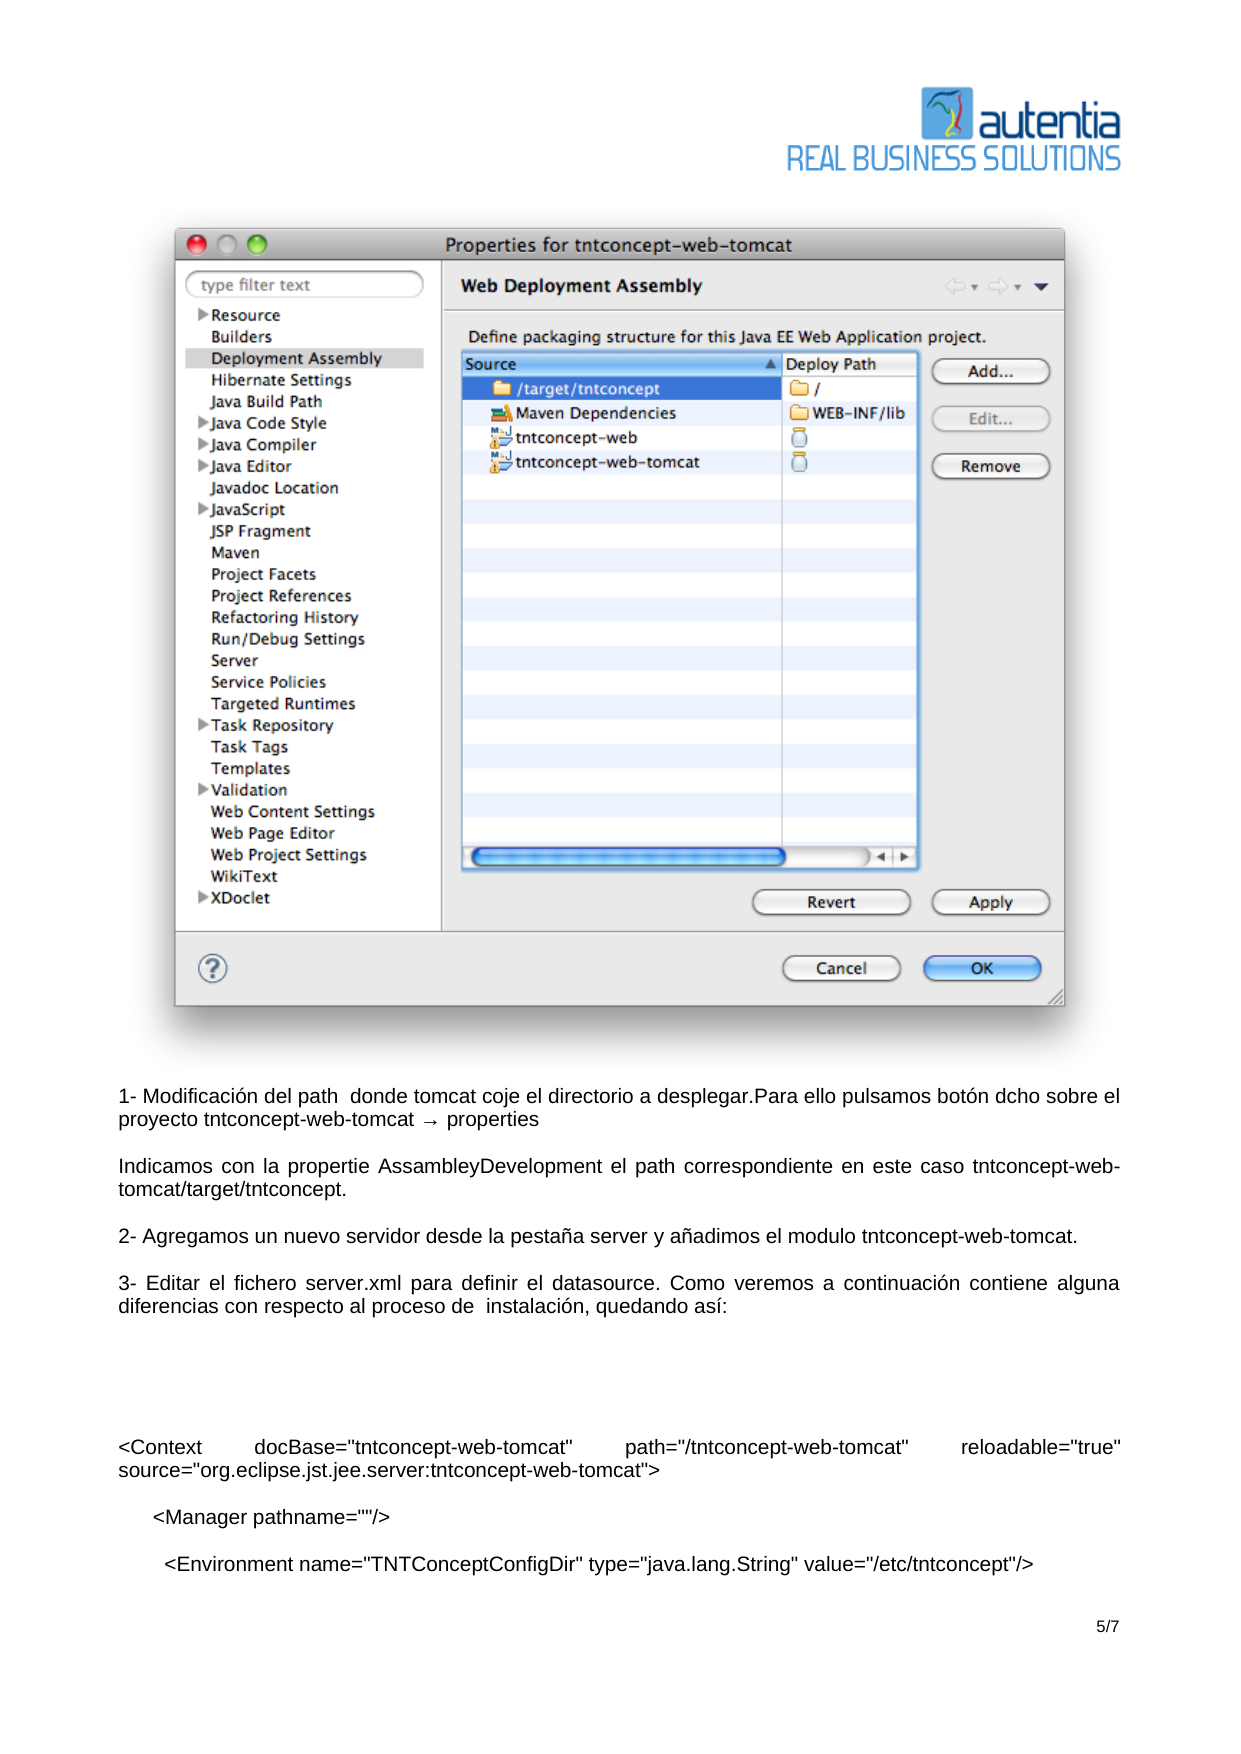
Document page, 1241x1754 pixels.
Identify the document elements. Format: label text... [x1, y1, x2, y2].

text <Manager pathname=""/> [118, 1505, 1122, 1529]
text 1- Modificación del path donde tomcat coje el directorio a desplegar.Para ello pulsamos botón dcho sobre el proyecto tntconcept-web-tomcat → properties [118, 1085, 1122, 1131]
picture [118, 194, 1122, 1085]
text <Environment name="TNTConceptConfigDir" type="java.lang.String" value="/etc/tntconcept"/> [118, 1552, 1122, 1576]
text <Context docBase="tntconcept-web-tomcat" path="/tntconcept-web-tomcat" reloadable="true" source="org.eclipse.jst.jee.server:tntconcept-web-tomcat"> [118, 1435, 1122, 1482]
text 2- Agregamos un nuevo servidor desde la pestaña server y añadimos el modulo tntconcept-web-tomcat. [118, 1224, 1122, 1248]
text 3- Editar el fichero server.xml para definir el datasource. Como veremos a continuación contiene alguna diferencias con respecto al proceso de instalación, quedando así: [118, 1271, 1122, 1318]
picture [782, 85, 1123, 178]
text Indicamos con la propertie AssambleyDevelopment el path correspondiente en este caso tntconcept-web-tomcat/target/tntconcept. [118, 1154, 1122, 1201]
